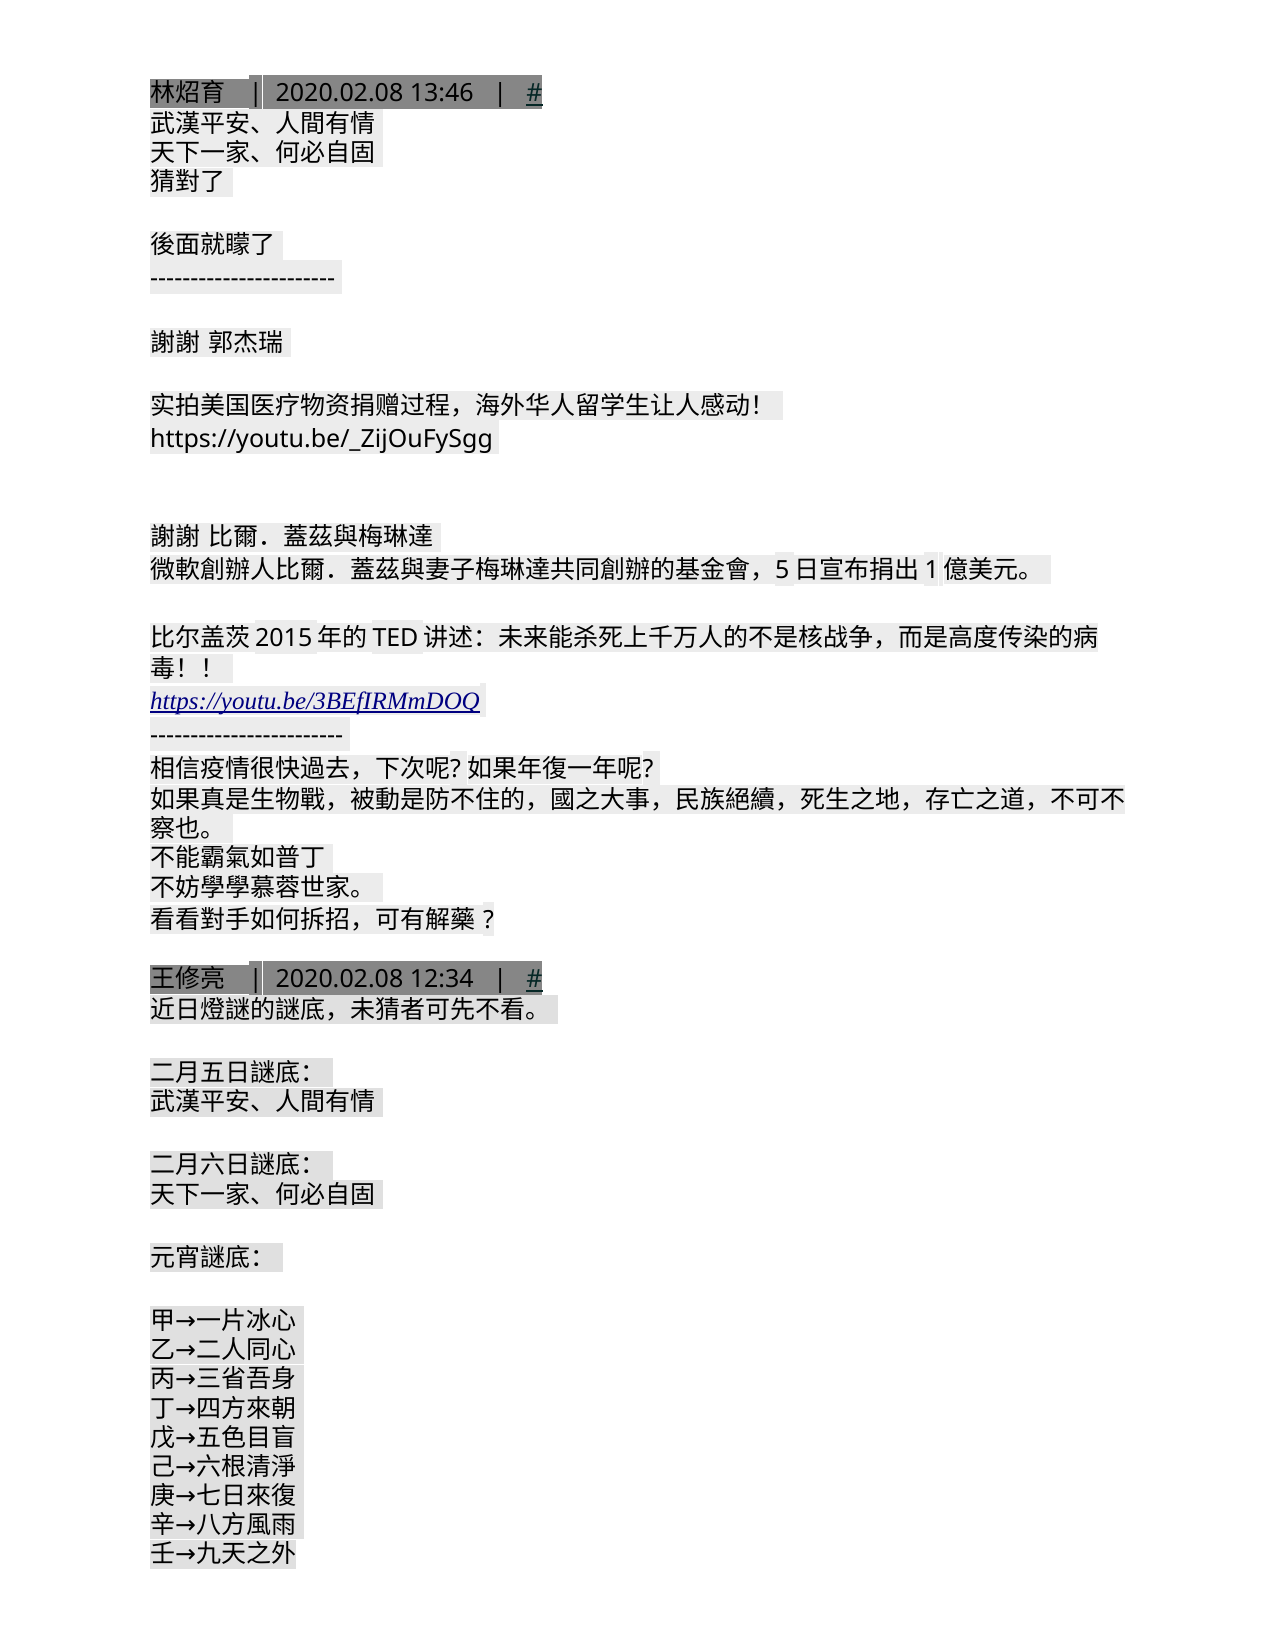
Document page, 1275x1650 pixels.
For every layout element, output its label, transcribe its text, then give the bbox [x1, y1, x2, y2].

text 林炤育 | 2020.02.08 13:46 | # [150, 75, 1125, 109]
text 王修亮 | 2020.02.08 12:34 | # [150, 961, 1125, 995]
text 近日燈謎的謎底，未猜者可先不看。 二月五日謎底： 武漢平安、人間有情 二月六日謎底： 天下一家、何必自固 元宵謎底： 甲→一片冰心 乙→二人同心 丙→三省吾身 丁→四方來朝 戊→五色目盲 己→六根清淨 庚→七日來復 辛→八方風雨 壬→九天之外 [150, 995, 1125, 1569]
text 武漢平安、人間有情 天下一家、何必自固 猜對了 後面就矇了 ----------------------- 謝謝 郭杰瑞 实拍美国医疗物资捐赠过程，海外华人留学生让人感动！ https://youtu.be/_ZijOuFySgg 謝謝 比爾．蓋茲與梅琳達 微軟創辦人比爾．蓋茲與妻子梅琳達共同創辦的基金會，5日宣布捐出1億美元。 比尔盖茨2015年的TED讲述：未来能杀死上千万人的不是核战争，而是高度传染的病毒！！ https://youtu.be/3BEfIRMmDOQ ------------------------ 相信疫情很快過去，下次呢? 如果年復一年呢? 如果真是生物戰，被動是防不住的，國之大事，民族絕續，死生之地，存亡之道，不可不察也。 不能霸氣如普丁 不妨學學慕蓉世家。 看看對手如何拆招，可有解藥 ? [150, 109, 1125, 936]
